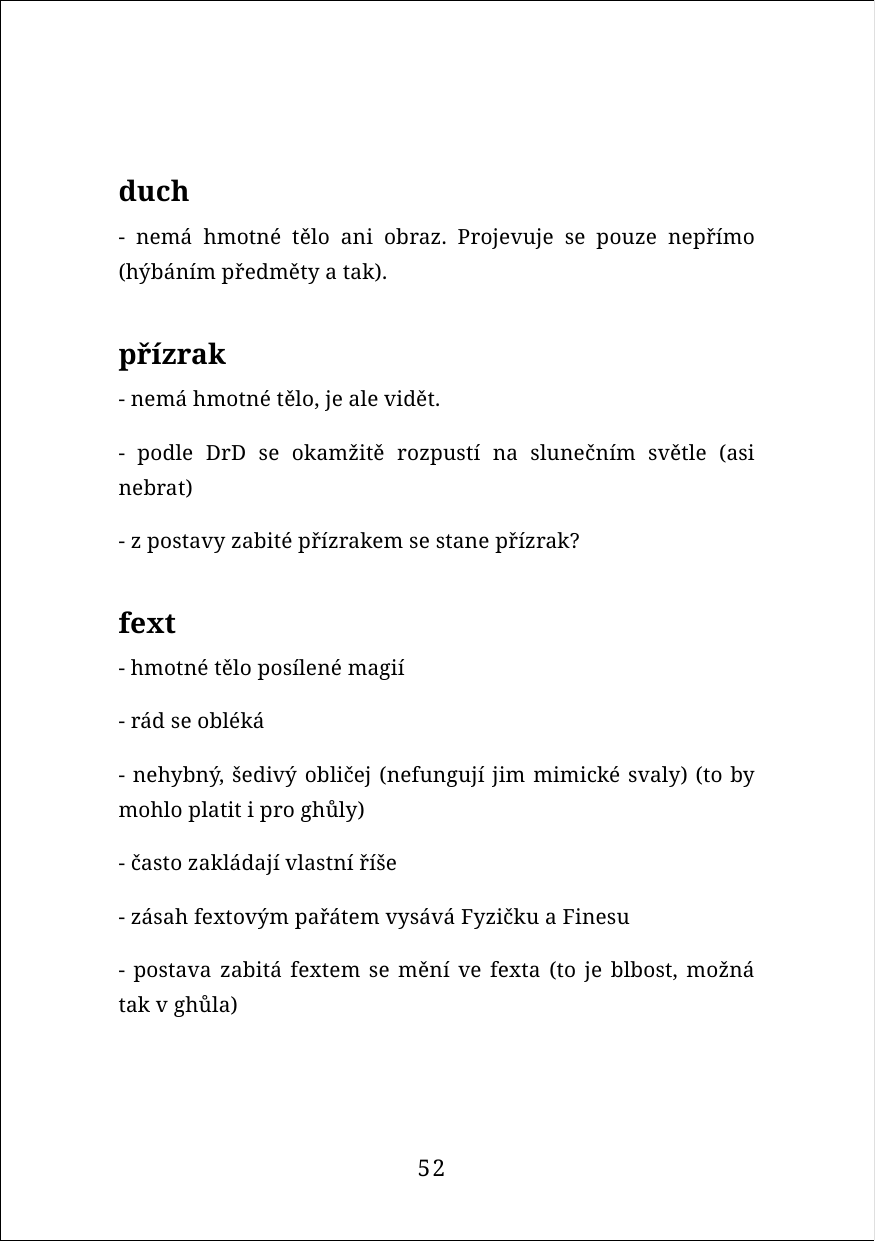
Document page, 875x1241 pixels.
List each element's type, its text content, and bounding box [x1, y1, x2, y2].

text - z postavy zabité přízrakem se stane přízrak? [118, 526, 756, 555]
text - podle DrD se okamžitě rozpustí na slunečním světle (asi nebrat) [118, 438, 756, 502]
text - nehybný, šedivý obličej (nefungují jim mimické svaly) (to by mohlo platit i pro ghůly) [118, 760, 756, 824]
text - postava zabitá fextem se mění ve fexta (to je blbost, možná tak v ghůla) [118, 955, 756, 1019]
text - často zakládají vlastní říše [118, 848, 756, 877]
subtitle fext [118, 603, 756, 642]
text - nemá hmotné tělo ani obraz. Projevuje se pouze nepřímo (hýbáním předměty a tak). [118, 222, 756, 286]
text - rád se obléká [118, 707, 756, 735]
text - nemá hmotné tělo, je ale vidět. [118, 384, 756, 413]
subtitle duch [118, 172, 756, 210]
subtitle přízrak [118, 334, 756, 373]
text - hmotné tělo posílené magií [118, 653, 756, 682]
text - zásah fextovým pařátem vysává Fyzičku a Finesu [118, 902, 756, 930]
